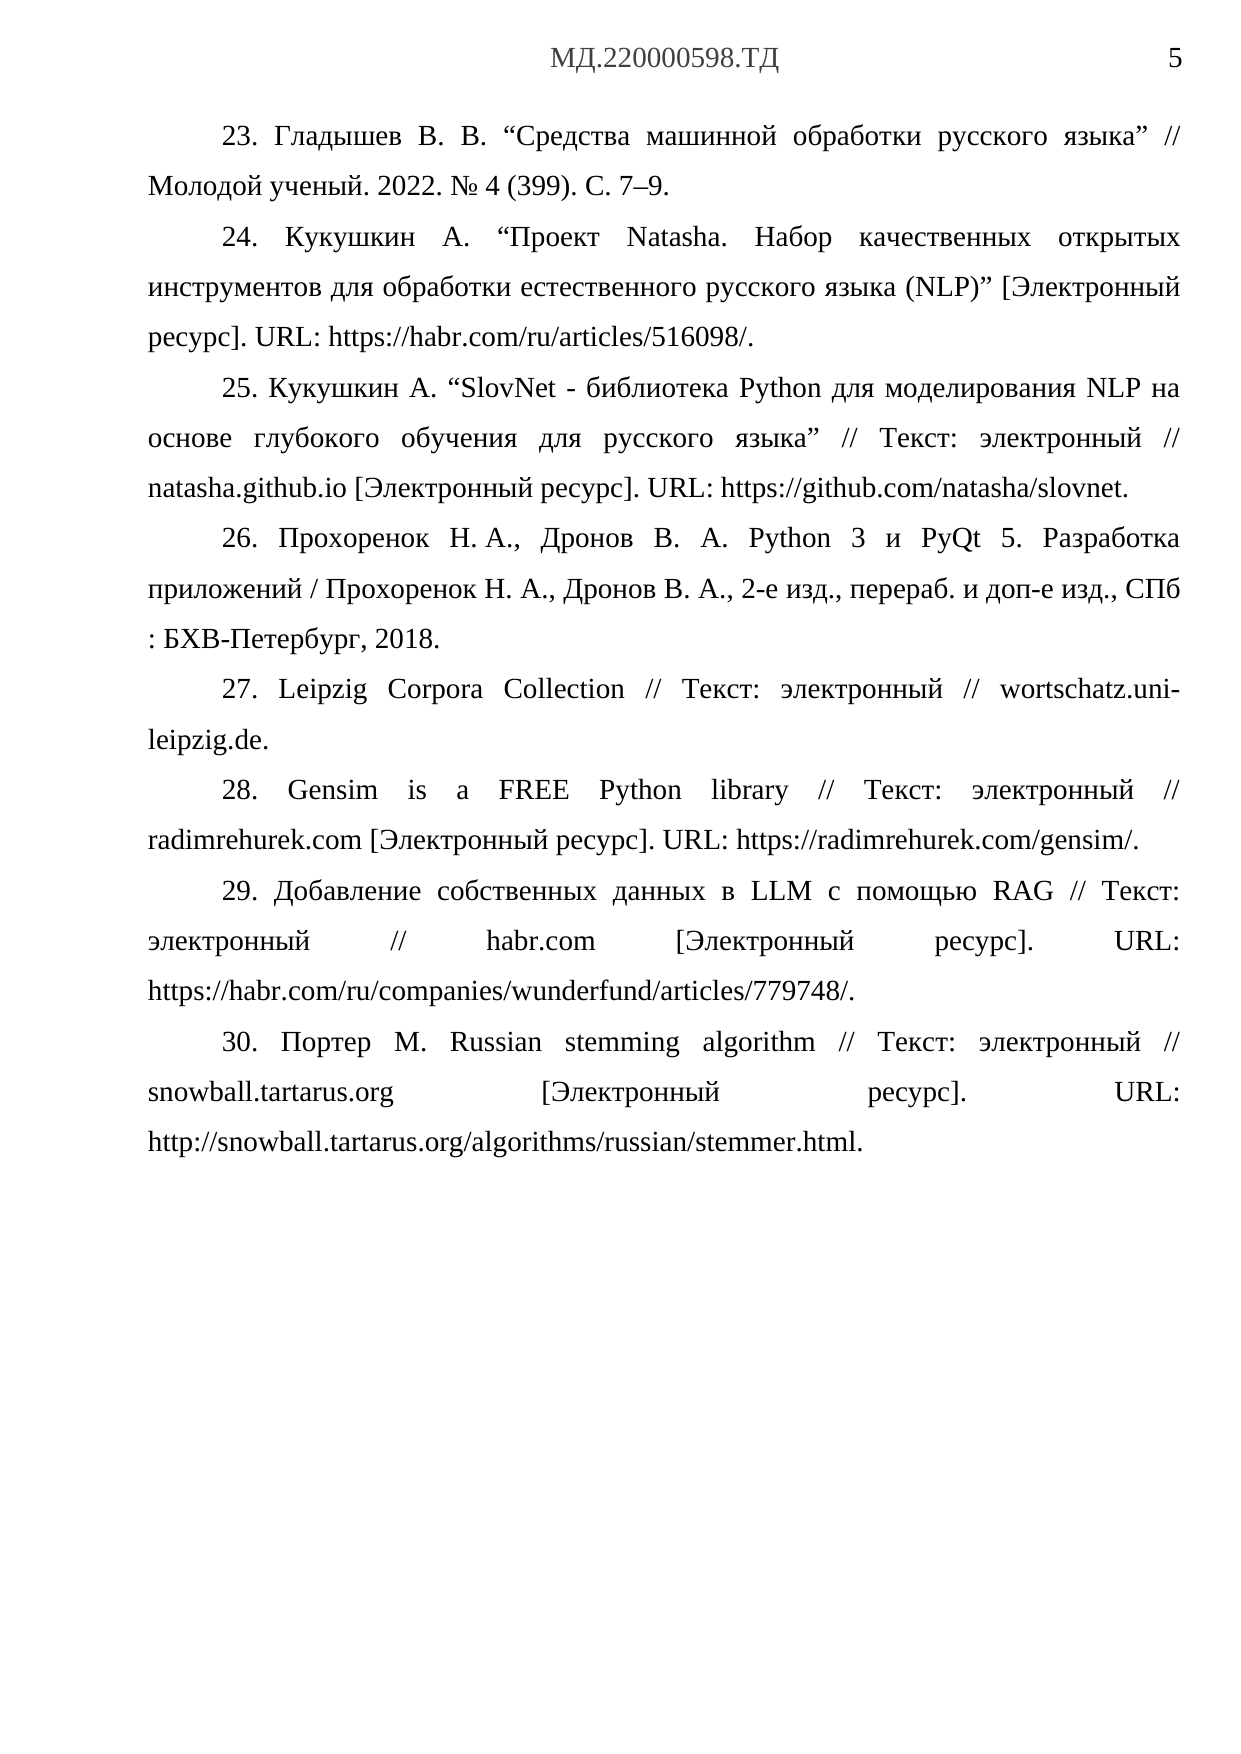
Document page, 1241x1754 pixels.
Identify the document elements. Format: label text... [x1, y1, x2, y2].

text 26. Прохоренок Н. А., Дронов В. А. Python 3 и PyQt 5. Разработка приложений / Прохоренок Н. А., Дронов В. А., 2-е изд., перераб. и доп-е изд., СПб : БХВ-Петербург, 2018. [148, 521, 1181, 655]
text 30. Портер М. Russian stemming algorithm // Текст: электронный // snowball.tartarus.org [Электронный ресурс]. URL: http://snowball.tartarus.org/algorithms/russian/stemmer.html. [148, 1024, 1181, 1158]
text 25. Кукушкин А. “SlovNet - библиотека Python для моделирования NLP на основе глубокого обучения для русского языка” // Текст: электронный // natasha.github.io [Электронный ресурс]. URL: https://github.com/natasha/slovnet. [148, 370, 1181, 504]
text 27. Leipzig Corpora Collection // Текст: электронный // wortschatz.uni-leipzig.de. [148, 672, 1181, 755]
text 29. Добавление собственных данных в LLM с помощью RAG // Текст: электронный // habr.com [Электронный ресурс]. URL: https://habr.com/ru/companies/wunderfund/articles/779748/. [148, 873, 1181, 1007]
text 23. Гладышев В. В. “Средства машинной обработки русского языка” // Молодой ученый. 2022. № 4 (399). C. 7–9. [148, 118, 1181, 202]
text 28. Gensim is a FREE Python library // Текст: электронный // radimrehurek.com [Электронный ресурс]. URL: https://radimrehurek.com/gensim/. [148, 772, 1181, 856]
text 24. Кукушкин А. “Проект Natasha. Набор качественных открытых инструментов для обработки естественного русского языка (NLP)” [Электронный ресурс]. URL: https://habr.com/ru/articles/516098/. [148, 219, 1181, 353]
